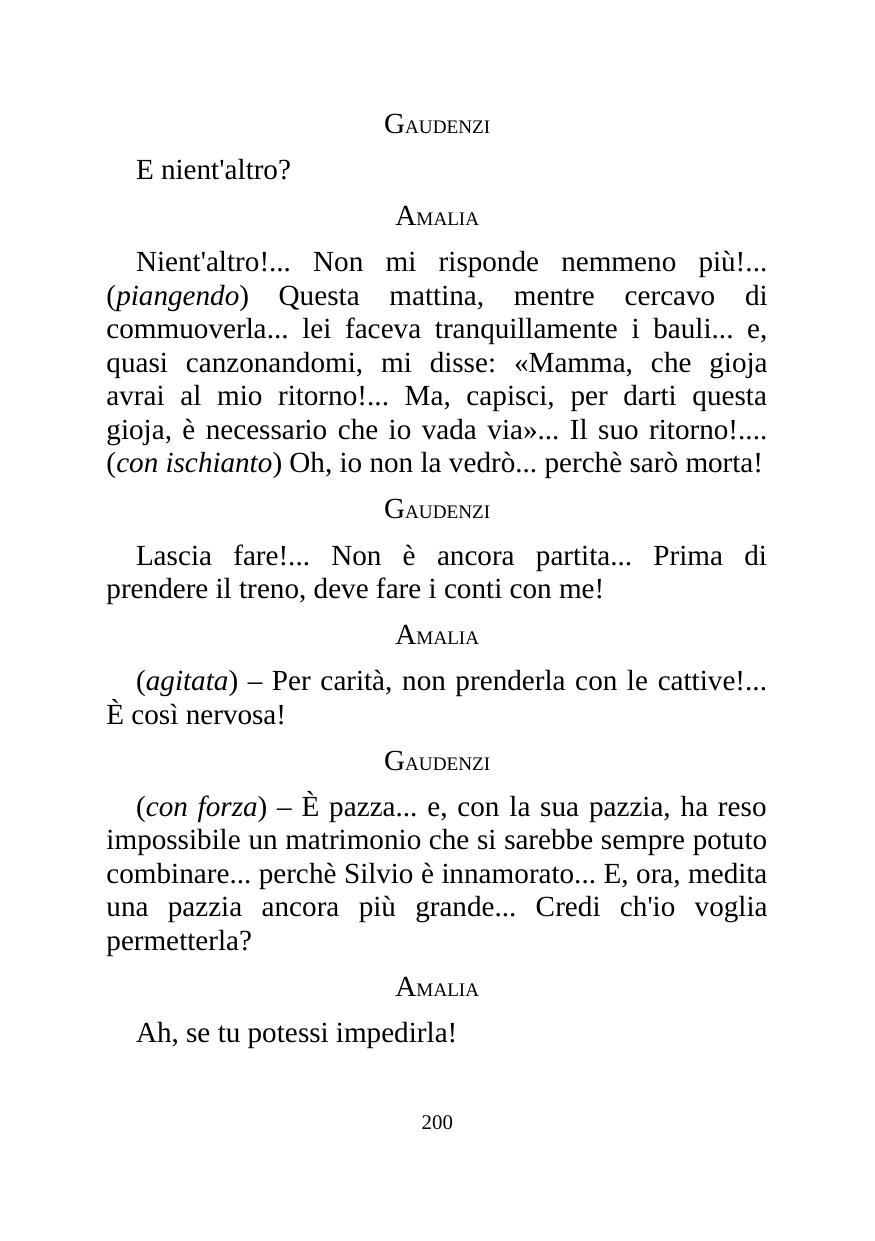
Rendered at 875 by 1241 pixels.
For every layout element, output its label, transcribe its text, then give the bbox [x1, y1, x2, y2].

text Gaudenzi [106, 492, 768, 525]
text Gaudenzi [106, 106, 768, 140]
text Lascia fare!... Non è ancora partita... Prima di prendere il treno, deve fare i conti con me! [106, 538, 768, 605]
text (agitata) – Per carità, non prenderla con le cattive!... È così nervosa! [106, 663, 768, 730]
text E nient'altro? [106, 152, 768, 186]
text (con forza) – È pazza... e, con la sua pazzia, ha reso impossibile un matrimonio che si sarebbe sempre potuto combinare... perchè Silvio è innamorato... E, ora, medita una pazzia ancora più grande... Credi ch'io voglia permetterla? [106, 789, 768, 957]
text Ah, se tu potessi impedirla! [106, 1015, 768, 1049]
text Amalia [106, 969, 768, 1003]
text Nient'altro!... Non mi risponde nemmeno più!... (piangendo) Questa mattina, mentre cercavo di commuoverla... lei faceva tranquillamente i bauli... e, quasi canzonandomi, mi disse: «Mamma, che gioja avrai al mio ritorno!... Ma, capisci, per darti questa gioja, è necessario che io vada via»... Il suo ritorno!.... (con ischianto) Oh, io non la vedrò... perchè sarò morta! [106, 244, 768, 479]
text Gaudenzi [106, 743, 768, 776]
text Amalia [106, 198, 768, 232]
text Amalia [106, 617, 768, 651]
